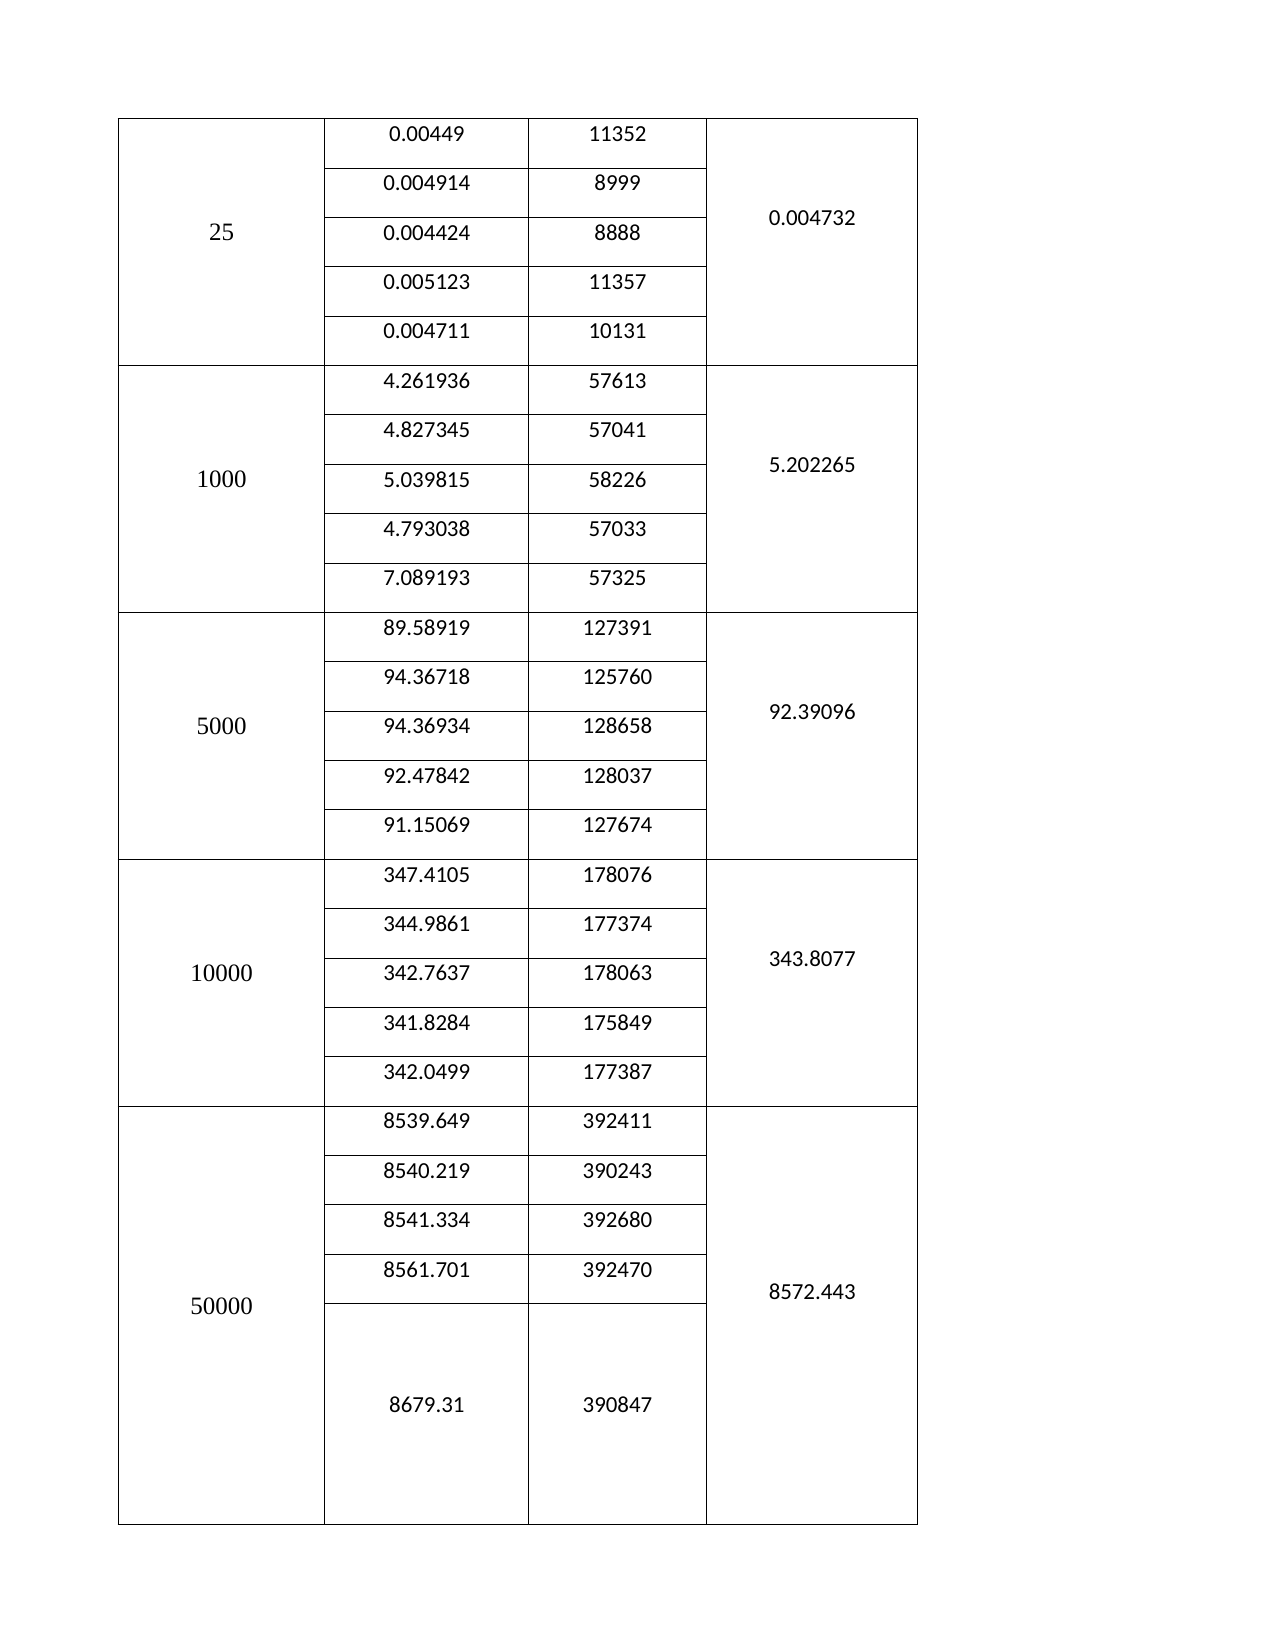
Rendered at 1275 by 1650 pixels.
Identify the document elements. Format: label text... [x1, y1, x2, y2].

table_cell 347.4105 [325, 860, 528, 908]
table_cell 128037 [529, 761, 706, 809]
table_cell 177387 [529, 1057, 706, 1106]
table_cell 50000 [119, 1107, 324, 1524]
table_cell 390847 [529, 1304, 706, 1524]
table_cell 341.8284 [325, 1008, 528, 1056]
table_cell 390243 [529, 1156, 706, 1204]
table_cell 4.827345 [325, 415, 528, 464]
table_cell 89.58919 [325, 613, 528, 661]
table_cell 344.9861 [325, 909, 528, 957]
table_cell 11352 [529, 119, 706, 167]
table_cell 178063 [529, 959, 706, 1007]
table_cell 392470 [529, 1255, 706, 1303]
table_cell 10131 [529, 317, 706, 365]
table_cell 8572.443 [707, 1107, 917, 1524]
table_cell 91.15069 [325, 810, 528, 859]
table_cell 342.0499 [325, 1057, 528, 1106]
table_cell 4.261936 [325, 366, 528, 414]
table_cell 127674 [529, 810, 706, 859]
table_cell 11357 [529, 267, 706, 316]
table_cell 175849 [529, 1008, 706, 1056]
table_cell 178076 [529, 860, 706, 908]
table_cell 58226 [529, 465, 706, 513]
table_cell 57041 [529, 415, 706, 464]
table_cell 8561.701 [325, 1255, 528, 1303]
table_cell 92.39096 [707, 613, 917, 859]
table_cell 0.004732 [707, 119, 917, 365]
table_cell 0.004914 [325, 169, 528, 217]
table_cell 127391 [529, 613, 706, 661]
table_cell 94.36934 [325, 712, 528, 760]
table_cell 392411 [529, 1107, 706, 1155]
table_cell 343.8077 [707, 860, 917, 1106]
table_cell 128658 [529, 712, 706, 760]
table_cell 92.47842 [325, 761, 528, 809]
table_cell 7.089193 [325, 564, 528, 612]
table_cell 8999 [529, 169, 706, 217]
table_cell 0.004711 [325, 317, 528, 365]
table_cell 94.36718 [325, 662, 528, 711]
table_cell 392680 [529, 1205, 706, 1254]
table_cell 8541.334 [325, 1205, 528, 1254]
table_cell 0.00449 [325, 119, 528, 167]
table_cell 1000 [119, 366, 324, 612]
table_cell 57033 [529, 514, 706, 562]
table_cell 8540.219 [325, 1156, 528, 1204]
table_cell 5000 [119, 613, 324, 859]
table_cell 342.7637 [325, 959, 528, 1007]
table_cell 4.793038 [325, 514, 528, 562]
table_cell 0.005123 [325, 267, 528, 316]
table_cell 125760 [529, 662, 706, 711]
table_cell 25 [119, 119, 324, 365]
table_cell 5.039815 [325, 465, 528, 513]
table_cell 8888 [529, 218, 706, 266]
table_cell 57325 [529, 564, 706, 612]
table_cell 57613 [529, 366, 706, 414]
table_cell 177374 [529, 909, 706, 957]
table_cell 0.004424 [325, 218, 528, 266]
table_cell 8679.31 [325, 1304, 528, 1524]
table_cell 5.202265 [707, 366, 917, 612]
table_cell 10000 [119, 860, 324, 1106]
table_cell 8539.649 [325, 1107, 528, 1155]
